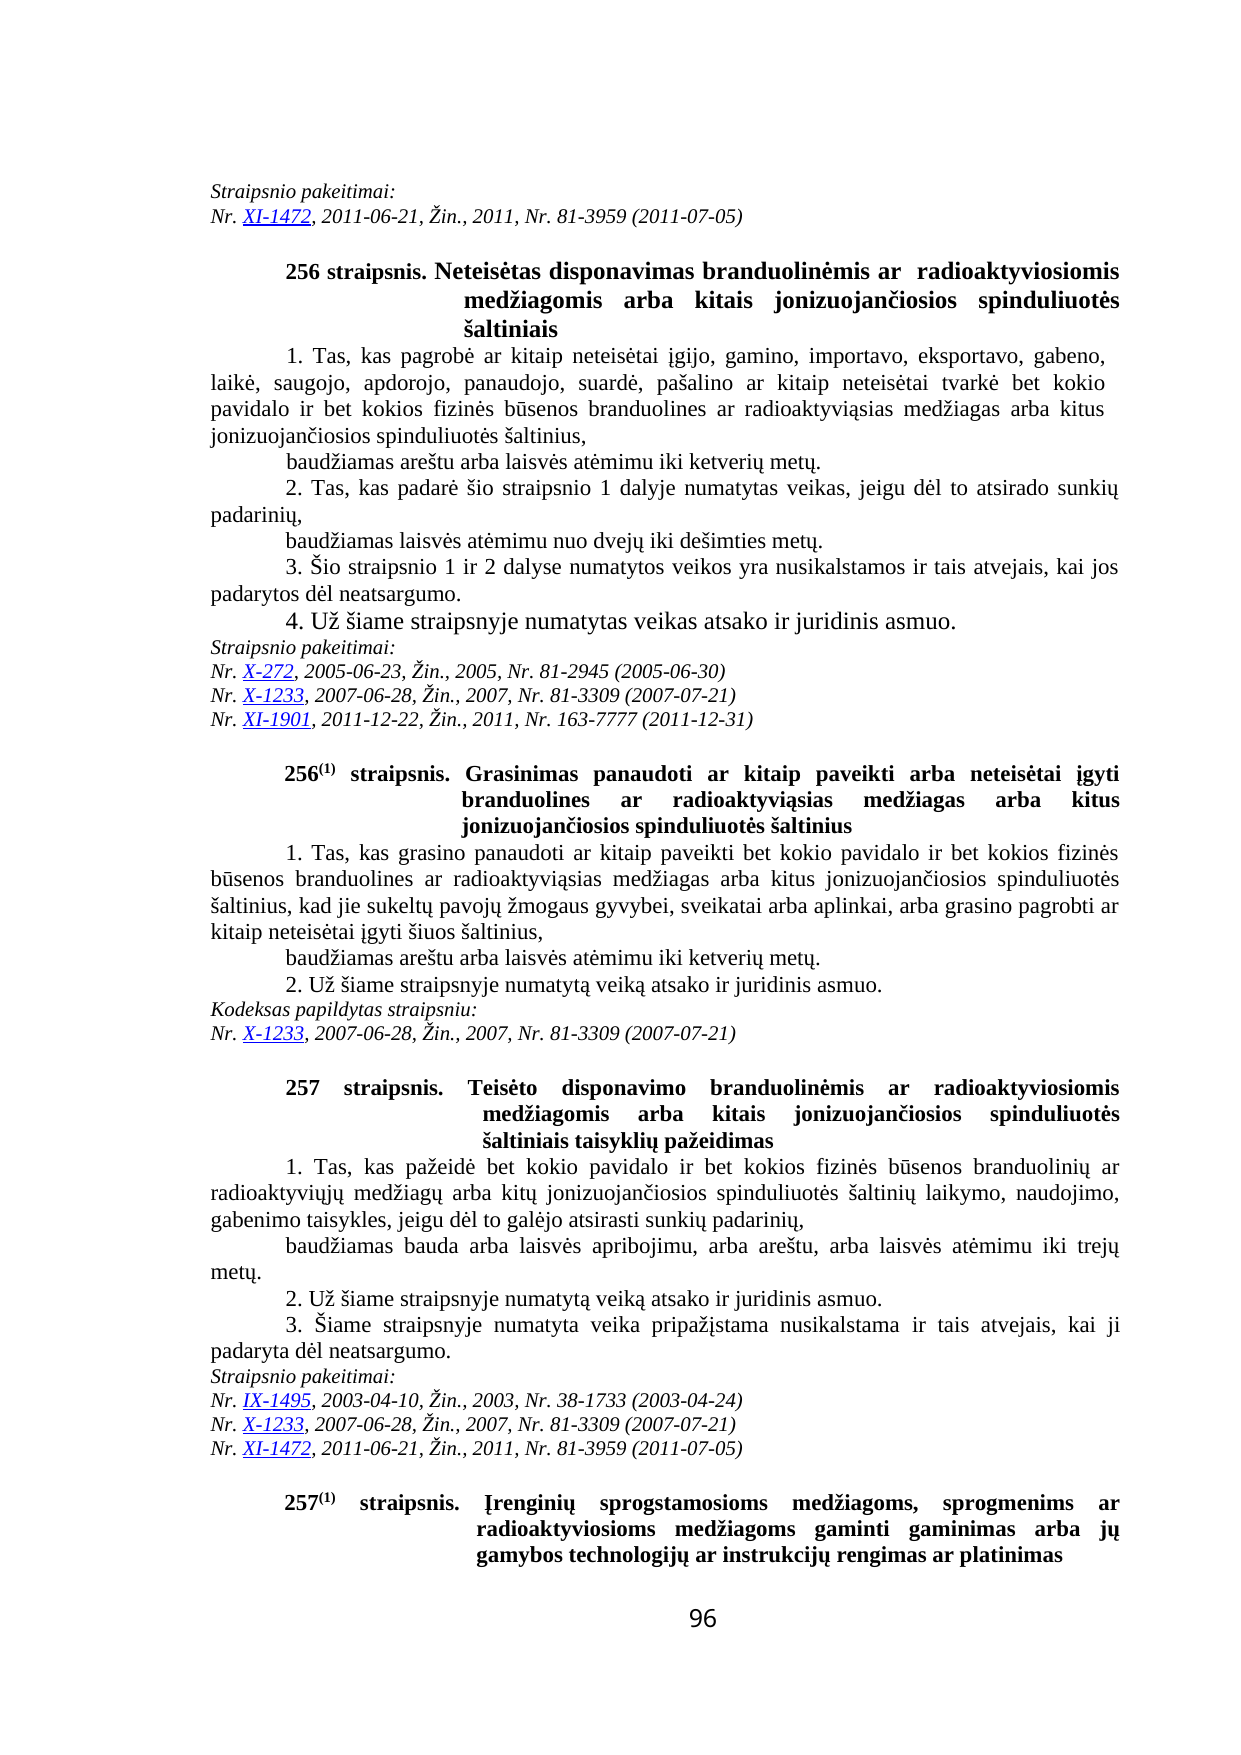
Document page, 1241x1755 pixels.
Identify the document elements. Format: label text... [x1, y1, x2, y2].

text Nr. XI-1901, 2011-12-22, Žin., 2011, Nr. 163-7777 (2011-12-31) [210, 707, 1120, 731]
text Nr. X-1233, 2007-06-28, Žin., 2007, Nr. 81-3309 (2007-07-21) [210, 1412, 1120, 1436]
text 3. Šio straipsnio 1 ir 2 dalyse numatytos veikos yra nusikalstamos ir tais atvejais, kai jos padarytos dėl neatsargumo. [210, 553, 1120, 606]
text 1. Tas, kas pagrobė ar kitaip neteisėtai įgijo, gamino, importavo, eksportavo, gabeno, laikė, saugojo, apdorojo, panaudojo, suardė, pašalino ar kitaip neteisėtai tvarkė bet kokio pavidalo ir bet kokios fizinės būsenos branduolines ar radioaktyviąsias medžiagas arba kitus jonizuojančiosios spinduliuotės šaltinius, [210, 343, 1106, 448]
text Nr. X-1233, 2007-06-28, Žin., 2007, Nr. 81-3309 (2007-07-21) [210, 1021, 1120, 1045]
text 2. Už šiame straipsnyje numatytą veiką atsako ir juridinis asmuo. [210, 1285, 1120, 1311]
text baudžiamas areštu arba laisvės atėmimu iki ketverių metų. [210, 944, 1120, 971]
text Kodeksas papildytas straipsniu: [210, 997, 1120, 1021]
text baudžiamas laisvės atėmimu nuo dvejų iki dešimties metų. [210, 527, 1120, 553]
text Nr. X-272, 2005-06-23, Žin., 2005, Nr. 81-2945 (2005-06-30) [210, 659, 1120, 683]
text Straipsnio pakeitimai: [210, 1364, 1120, 1388]
text 4. Už šiame straipsnyje numatytas veikas atsako ir juridinis asmuo. [210, 606, 1120, 635]
text Nr. X-1233, 2007-06-28, Žin., 2007, Nr. 81-3309 (2007-07-21) [210, 683, 1120, 707]
text 257 straipsnis. Teisėto disponavimo branduolinėmis ar radioaktyviosiomis medžiagomis arba kitais jonizuojančiosios spinduliuotės šaltiniais taisyklių pažeidimas [285, 1074, 1120, 1153]
text 256 straipsnis. Neteisėtas disponavimas branduolinėmis ar radioaktyviosiomis medžiagomis arba kitais jonizuojančiosios spinduliuotės šaltiniais [285, 256, 1120, 343]
text 2. Tas, kas padarė šio straipsnio 1 dalyje numatytas veikas, jeigu dėl to atsirado sunkių padarinių, [210, 474, 1120, 527]
text Straipsnio pakeitimai: [210, 635, 1120, 659]
text Nr. IX-1495, 2003-04-10, Žin., 2003, Nr. 38-1733 (2003-04-24) [210, 1388, 1120, 1412]
text 3. Šiame straipsnyje numatyta veika pripažįstama nusikalstama ir tais atvejais, kai ji padaryta dėl neatsargumo. [210, 1311, 1120, 1364]
text 2. Už šiame straipsnyje numatytą veiką atsako ir juridinis asmuo. [210, 971, 1120, 997]
text Nr. XI-1472, 2011-06-21, Žin., 2011, Nr. 81-3959 (2011-07-05) [210, 203, 1120, 228]
text baudžiamas areštu arba laisvės atėmimu iki ketverių metų. [210, 448, 1106, 474]
text 257(1) straipsnis. Įrenginių sprogstamosioms medžiagoms, sprogmenims ar radioaktyviosioms medžiagoms gaminti gaminimas arba jų gamybos technologijų ar instrukcijų rengimas ar platinimas [284, 1489, 1120, 1568]
text 1. Tas, kas grasino panaudoti ar kitaip paveikti bet kokio pavidalo ir bet kokios fizinės būsenos branduolines ar radioaktyviąsias medžiagas arba kitus jonizuojančiosios spinduliuotės šaltinius, kad jie sukeltų pavojų žmogaus gyvybei, sveikatai arba aplinkai, arba grasino pagrobti ar kitaip neteisėtai įgyti šiuos šaltinius, [210, 839, 1120, 944]
text Straipsnio pakeitimai: [210, 179, 1120, 203]
text baudžiamas bauda arba laisvės apribojimu, arba areštu, arba laisvės atėmimu iki trejų metų. [210, 1232, 1120, 1285]
text 256(1) straipsnis. Grasinimas panaudoti ar kitaip paveikti arba neteisėtai įgyti branduolines ar radioaktyviąsias medžiagas arba kitus jonizuojančiosios spinduliuotės šaltinius [284, 760, 1120, 839]
text 1. Tas, kas pažeidė bet kokio pavidalo ir bet kokios fizinės būsenos branduolinių ar radioaktyviųjų medžiagų arba kitų jonizuojančiosios spinduliuotės šaltinių laikymo, naudojimo, gabenimo taisykles, jeigu dėl to galėjo atsirasti sunkių padarinių, [210, 1153, 1120, 1232]
text Nr. XI-1472, 2011-06-21, Žin., 2011, Nr. 81-3959 (2011-07-05) [210, 1436, 1120, 1460]
